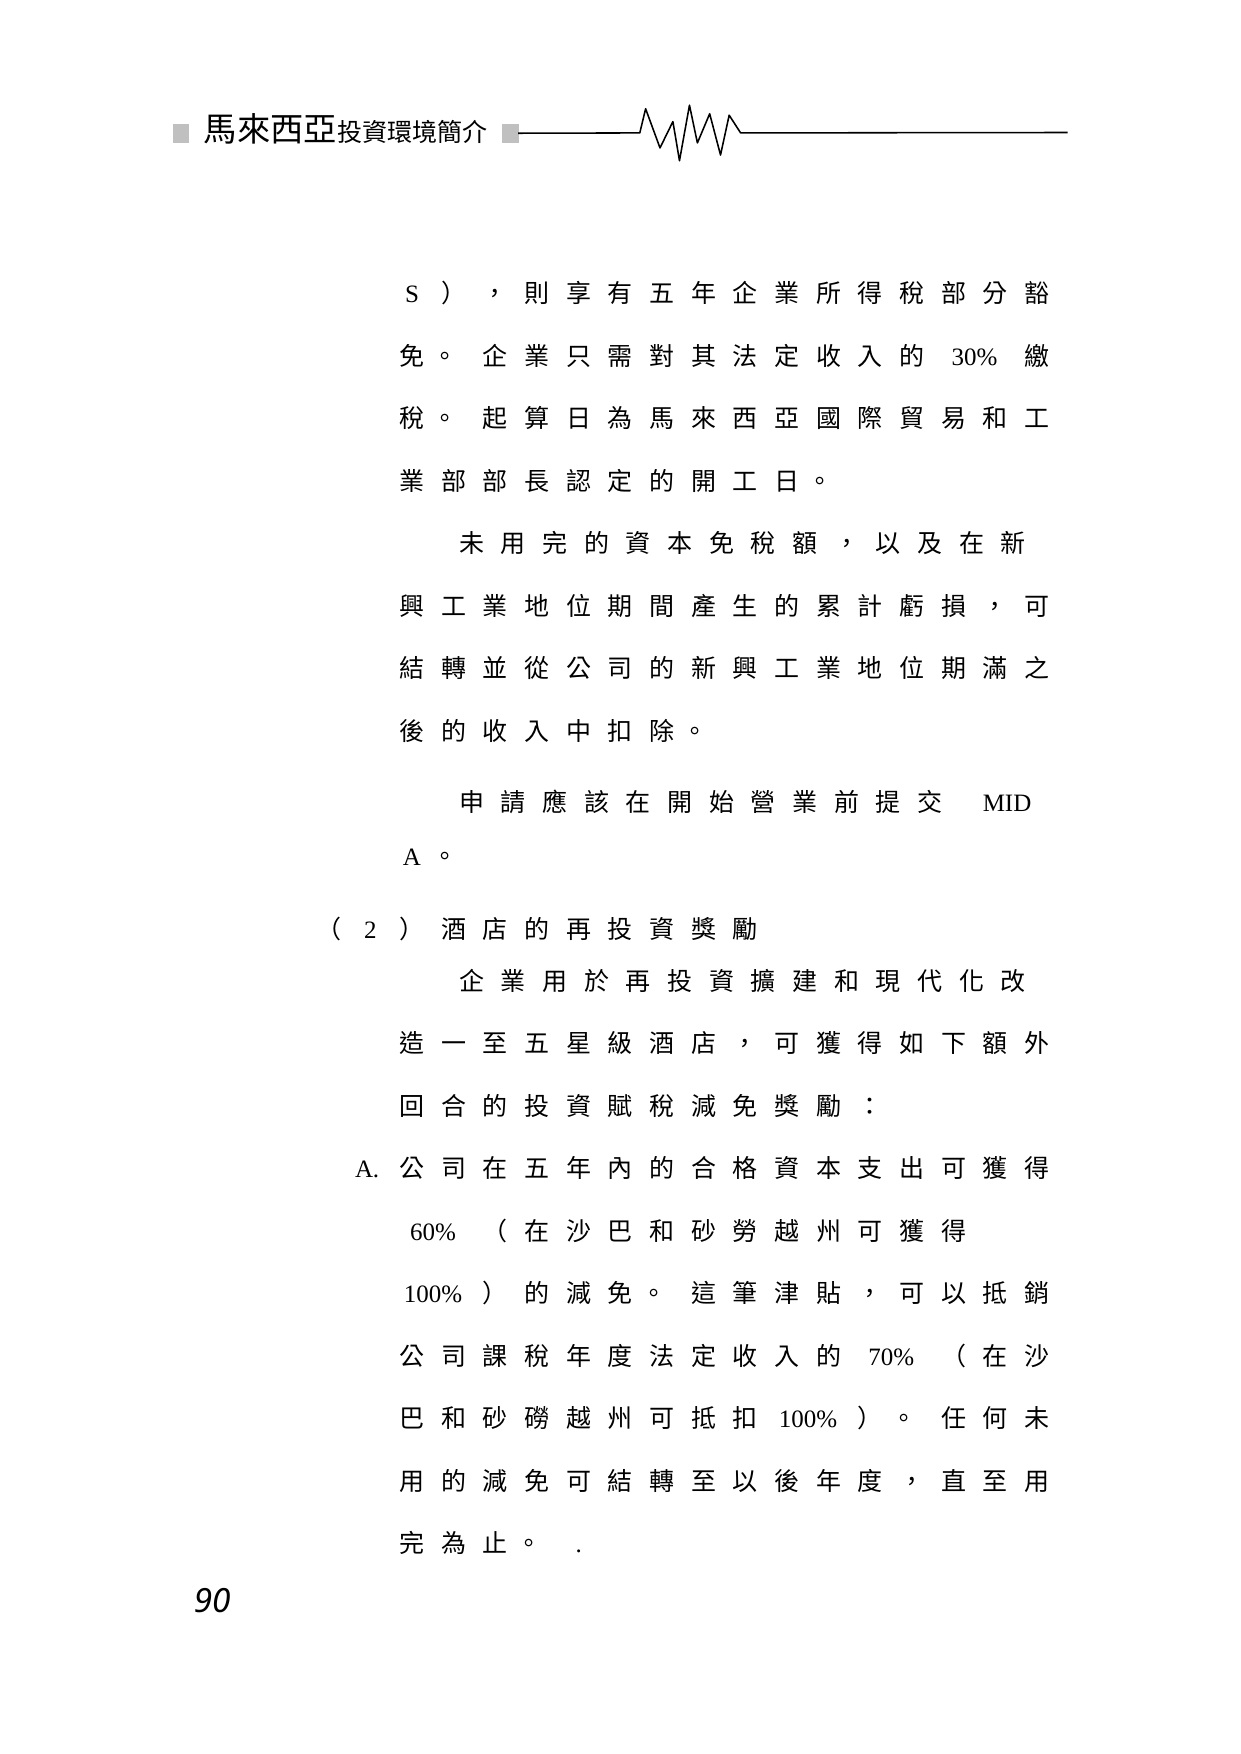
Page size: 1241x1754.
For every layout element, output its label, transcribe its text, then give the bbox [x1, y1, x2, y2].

text 企業用於再投資擴建和現代化改造一至五星級酒店，可獲得如下額外回合的投資賦稅減免獎勵： [306, 938, 1058, 1125]
text 未用完的資本免稅額，以及在新興工業地位期間產生的累計虧損，可結轉並從公司的新興工業地位期滿之後的收入中扣除。 [306, 500, 1058, 750]
text S），則享有五年企業所得稅部分豁免。企業只需對其法定收入的30%繳稅。起算日為馬來西亞國際貿易和工業部部長認定的開工日。 [306, 250, 1058, 500]
text 申請應該在開始營業前提交MIDA。 [306, 750, 1058, 875]
text （2）酒店的再投資獎勵 [306, 875, 1058, 938]
text A. 公司在五年內的合格資本支出可獲得60%（在沙巴和砂勞越州可獲得100%）的減免。這筆津貼，可以抵銷公司課稅年度法定收入的70%（在沙巴和砂磱越州可抵扣100%）。任何未用的減免可結轉至以後年度，直至用完為止。. [330, 1125, 1058, 1563]
